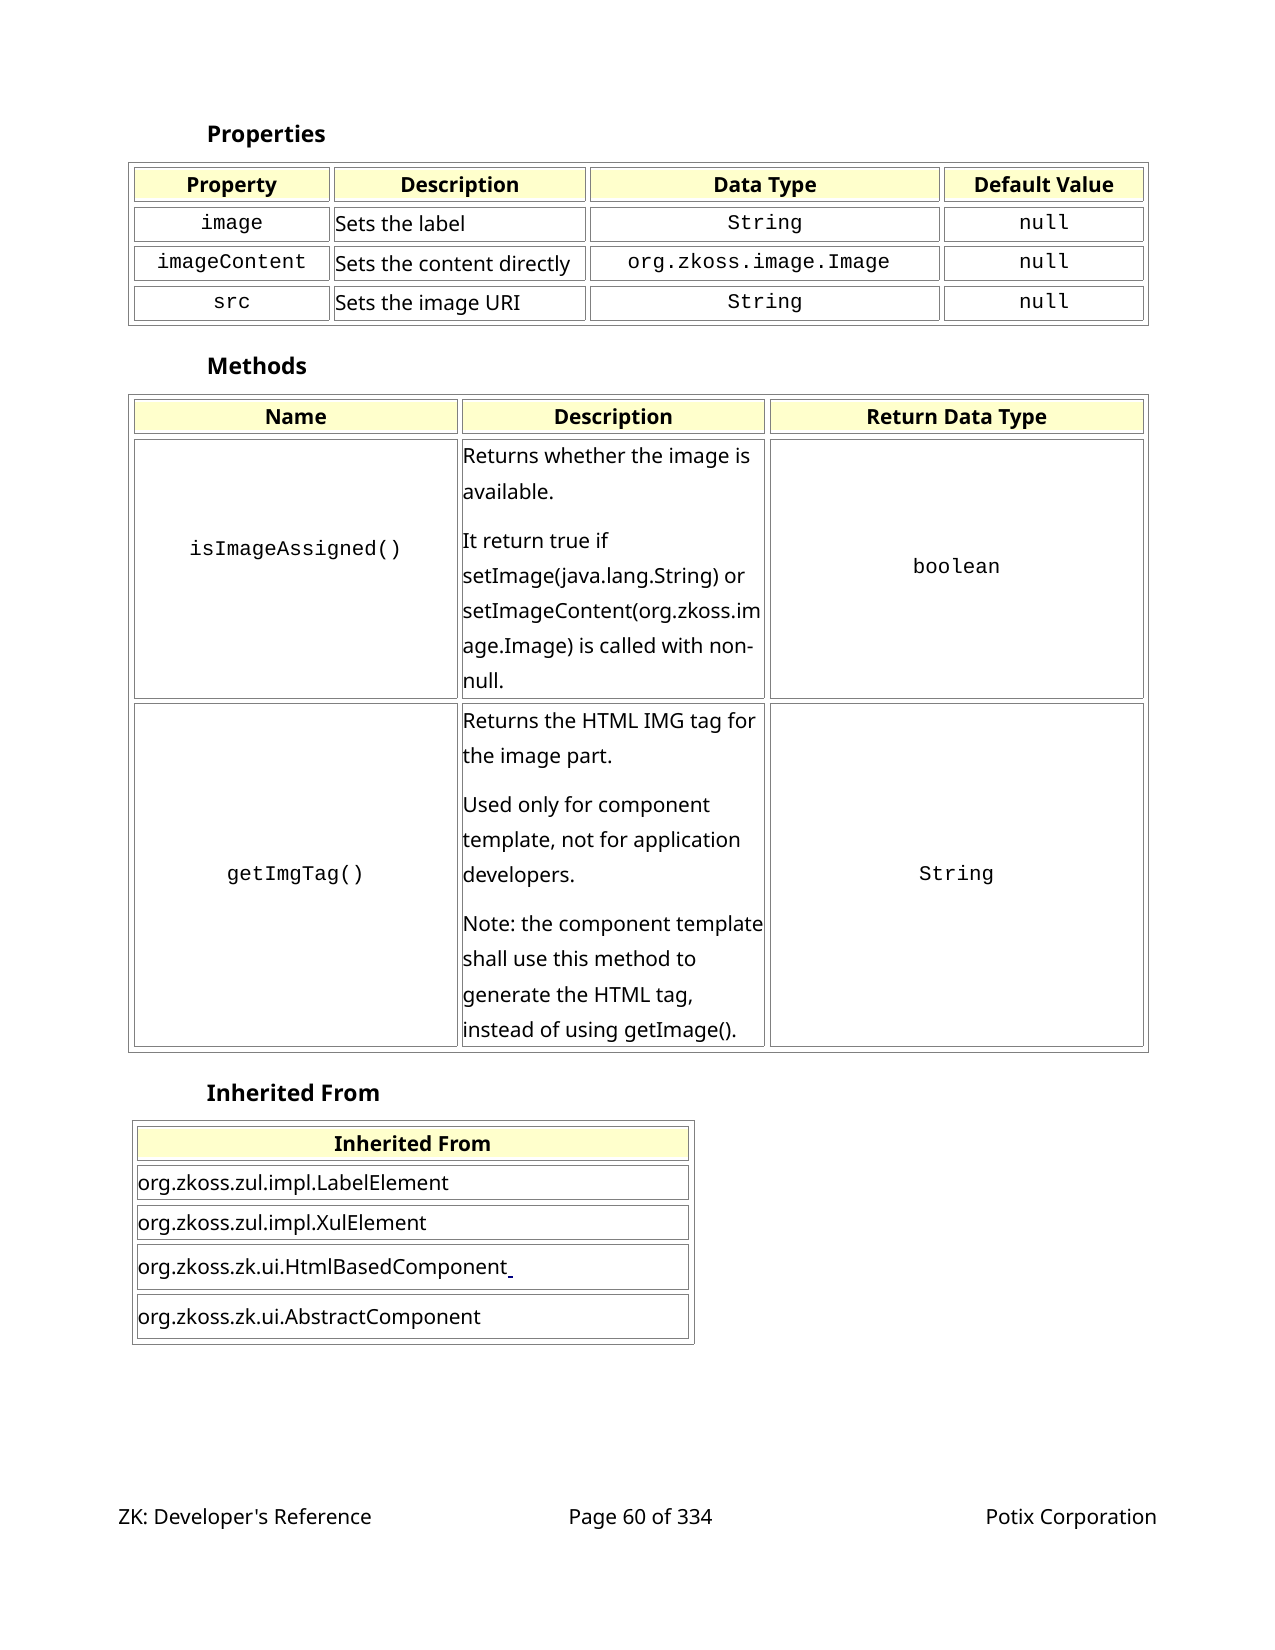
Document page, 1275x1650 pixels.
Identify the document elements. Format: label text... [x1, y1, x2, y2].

table_cell org.zkoss.image.Image [588, 241, 942, 280]
table_cell src [131, 280, 332, 320]
table_cell isImageAssigned() [131, 433, 459, 698]
table_cell String [588, 201, 942, 241]
table_cell Sets the content directly [332, 241, 588, 280]
subtitle Methods [207, 350, 1157, 381]
table_cell String [767, 698, 1146, 1046]
table_cell imageContent [131, 241, 332, 280]
table_cell null [942, 241, 1146, 280]
table_cell org.zkoss.zul.impl.XulElement [134, 1199, 691, 1239]
table_cell org.zkoss.zk.ui.AbstractComponent [134, 1289, 691, 1338]
table_header Inherited From [134, 1121, 691, 1160]
table_header Data Type [588, 163, 942, 201]
table_header Return Data Type [767, 395, 1146, 433]
table_cell Returns whether the image is available. It return true if setImage(java.lang.String) or setImageContent(org.zkoss.image.Image) is called with non-null. [460, 433, 767, 698]
table_cell getImgTag() [131, 698, 459, 1046]
table_header Name [131, 395, 459, 433]
table_cell null [942, 201, 1146, 241]
table_cell org.zkoss.zul.impl.LabelElement [134, 1160, 691, 1199]
table_cell null [942, 280, 1146, 320]
subtitle Properties [207, 118, 1157, 149]
subtitle Inherited From [207, 1077, 1157, 1108]
table_cell image [131, 201, 332, 241]
table_cell Sets the image URI [332, 280, 588, 320]
table_cell org.zkoss.zk.ui.HtmlBasedComponent [134, 1239, 691, 1288]
table_cell boolean [767, 433, 1146, 698]
table_header Property [131, 163, 332, 201]
table_header Description [460, 395, 767, 433]
table_cell String [588, 280, 942, 320]
table_header Default Value [942, 163, 1146, 201]
table_cell Sets the label [332, 201, 588, 241]
table_cell Returns the HTML IMG tag for the image part. Used only for component template, not for application developers. Note: the component template shall use this method to generate the HTML tag, instead of using getImage(). [460, 698, 767, 1046]
table_header Description [332, 163, 588, 201]
